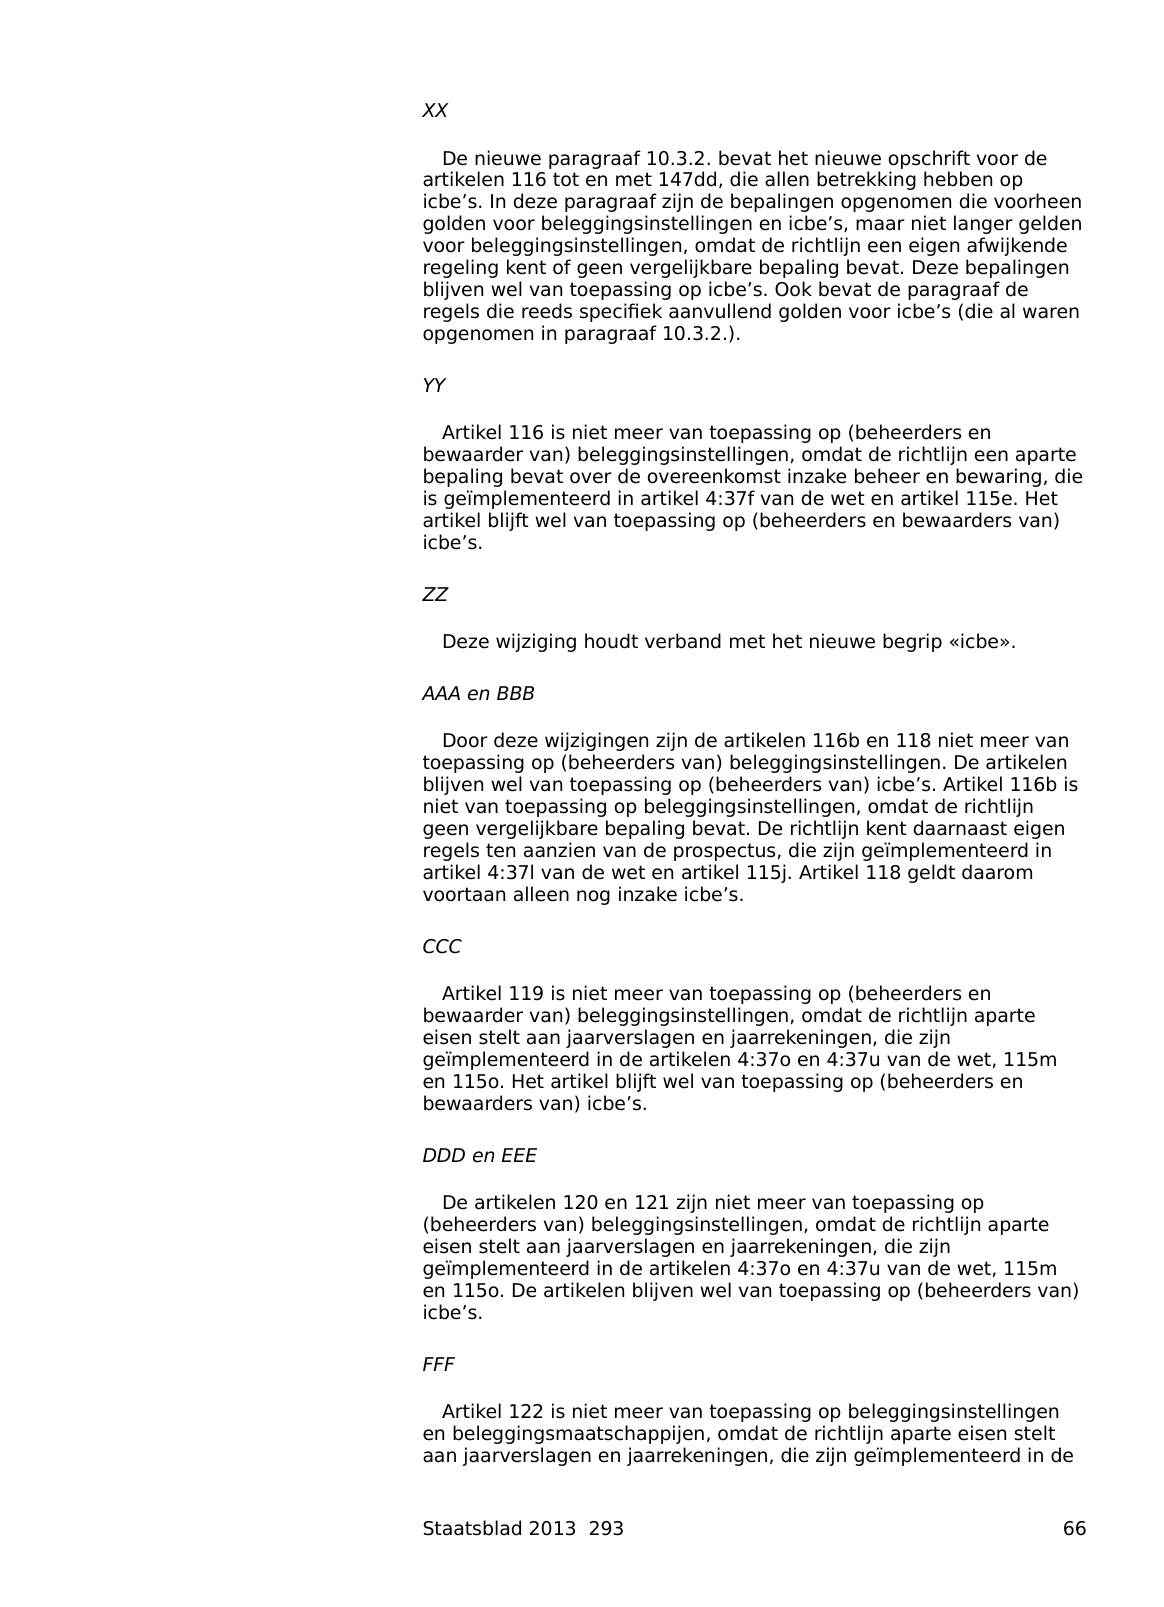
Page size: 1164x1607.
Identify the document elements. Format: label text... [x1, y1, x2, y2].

text Deze wijziging houdt verband met het nieuwe begrip «icbe». [422, 631, 1087, 653]
subtitle ZZ [422, 584, 1087, 606]
text De artikelen 120 en 121 zijn niet meer van toepassing op (beheerders van) beleggingsinstellingen, omdat de richtlijn aparte eisen stelt aan jaarverslagen en jaarrekeningen, die zijn geïmplementeerd in de artikelen 4:37o en 4:37u van de wet, 115m en 115o. De artikelen blijven wel van toepassing op (beheerders van) icbe’s. [422, 1192, 1087, 1323]
subtitle XX [422, 100, 1087, 122]
text Artikel 122 is niet meer van toepassing op beleggingsinstellingen en beleggingsmaatschappijen, omdat de richtlijn aparte eisen stelt aan jaarverslagen en jaarrekeningen, die zijn geïmplementeerd in de [422, 1401, 1087, 1466]
text Door deze wijzigingen zijn de artikelen 116b en 118 niet meer van toepassing op (beheerders van) beleggingsinstellingen. De artikelen blijven wel van toepassing op (beheerders van) icbe’s. Artikel 116b is niet van toepassing op beleggingsinstellingen, omdat de richtlijn geen vergelijkbare bepaling bevat. De richtlijn kent daarnaast eigen regels ten aanzien van de prospectus, die zijn geïmplementeerd in artikel 4:37l van de wet en artikel 115j. Artikel 118 geldt daarom voortaan alleen nog inzake icbe’s. [422, 730, 1087, 906]
subtitle FFF [422, 1353, 1087, 1376]
subtitle DDD en EEE [422, 1145, 1087, 1167]
subtitle CCC [422, 936, 1087, 958]
text Artikel 119 is niet meer van toepassing op (beheerders en bewaarder van) beleggingsinstellingen, omdat de richtlijn aparte eisen stelt aan jaarverslagen en jaarrekeningen, die zijn geïmplementeerd in de artikelen 4:37o en 4:37u van de wet, 115m en 115o. Het artikel blijft wel van toepassing op (beheerders en bewaarders van) icbe’s. [422, 983, 1087, 1115]
subtitle YY [422, 375, 1087, 397]
text Artikel 116 is niet meer van toepassing op (beheerders en bewaarder van) beleggingsinstellingen, omdat de richtlijn een aparte bepaling bevat over de overeenkomst inzake beheer en bewaring, die is geïmplementeerd in artikel 4:37f van de wet en artikel 115e. Het artikel blijft wel van toepassing op (beheerders en bewaarders van) icbe’s. [422, 422, 1087, 554]
subtitle AAA en BBB [422, 683, 1087, 705]
text De nieuwe paragraaf 10.3.2. bevat het nieuwe opschrift voor de artikelen 116 tot en met 147dd, die allen betrekking hebben op icbe’s. In deze paragraaf zijn de bepalingen opgenomen die voorheen golden voor beleggingsinstellingen en icbe’s, maar niet langer gelden voor beleggingsinstellingen, omdat de richtlijn een eigen afwijkende regeling kent of geen vergelijkbare bepaling bevat. Deze bepalingen blijven wel van toepassing op icbe’s. Ook bevat de paragraaf de regels die reeds specifiek aanvullend golden voor icbe’s (die al waren opgenomen in paragraaf 10.3.2.). [422, 147, 1087, 345]
